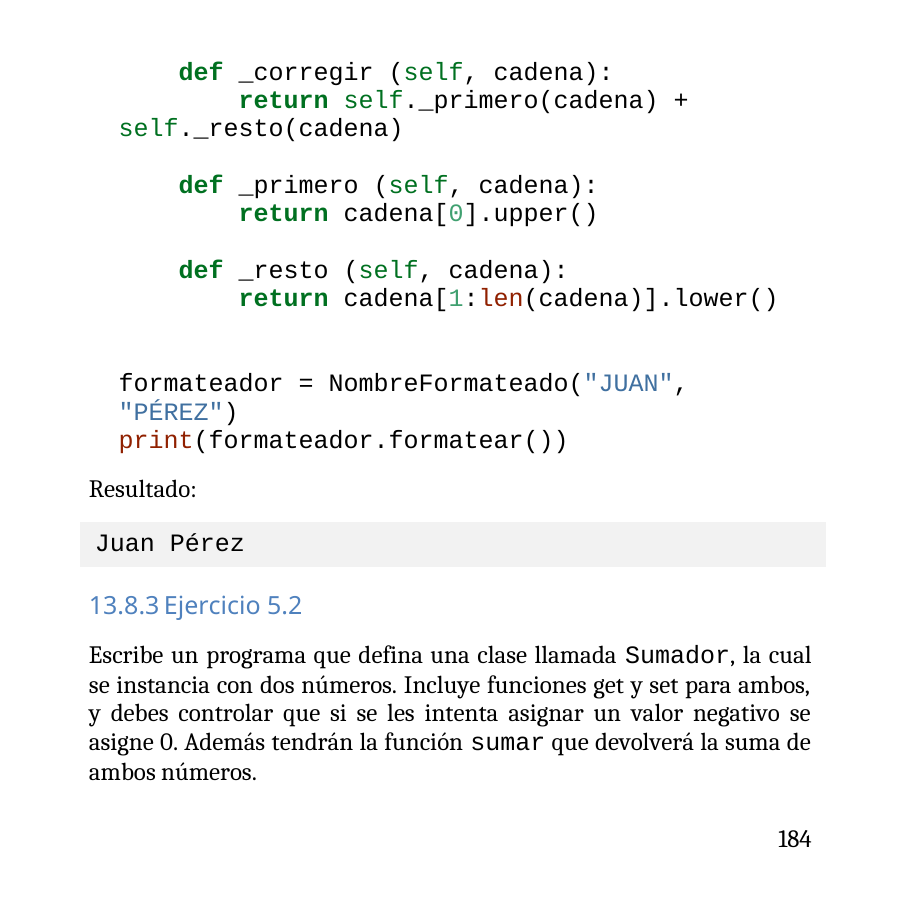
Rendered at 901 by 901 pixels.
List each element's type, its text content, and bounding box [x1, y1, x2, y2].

text def _corregir (self, cadena): return self._primero(cadena) + self._resto(cadena) def _primero (self, cadena): return cadena[0].upper() def _resto (self, cadena): return cadena[1:len(cadena)].lower() formateador = NombreFormateado("JUAN", "PÉREZ") print(formateador.formatear()) [118, 59, 811, 456]
text Juan Pérez [86, 528, 820, 561]
text Resultado: [89, 474, 811, 503]
subtitle Ejercicio 5.2 [89, 588, 811, 622]
text Escribe un programa que defina una clase llamada Sumador, la cual se instancia con dos números. Incluye funciones get y set para ambos, y debes controlar que si se les intenta asignar un valor negativo se asigne 0. Además tendrán la función sumar que devolverá la suma de ambos números. [89, 641, 811, 787]
